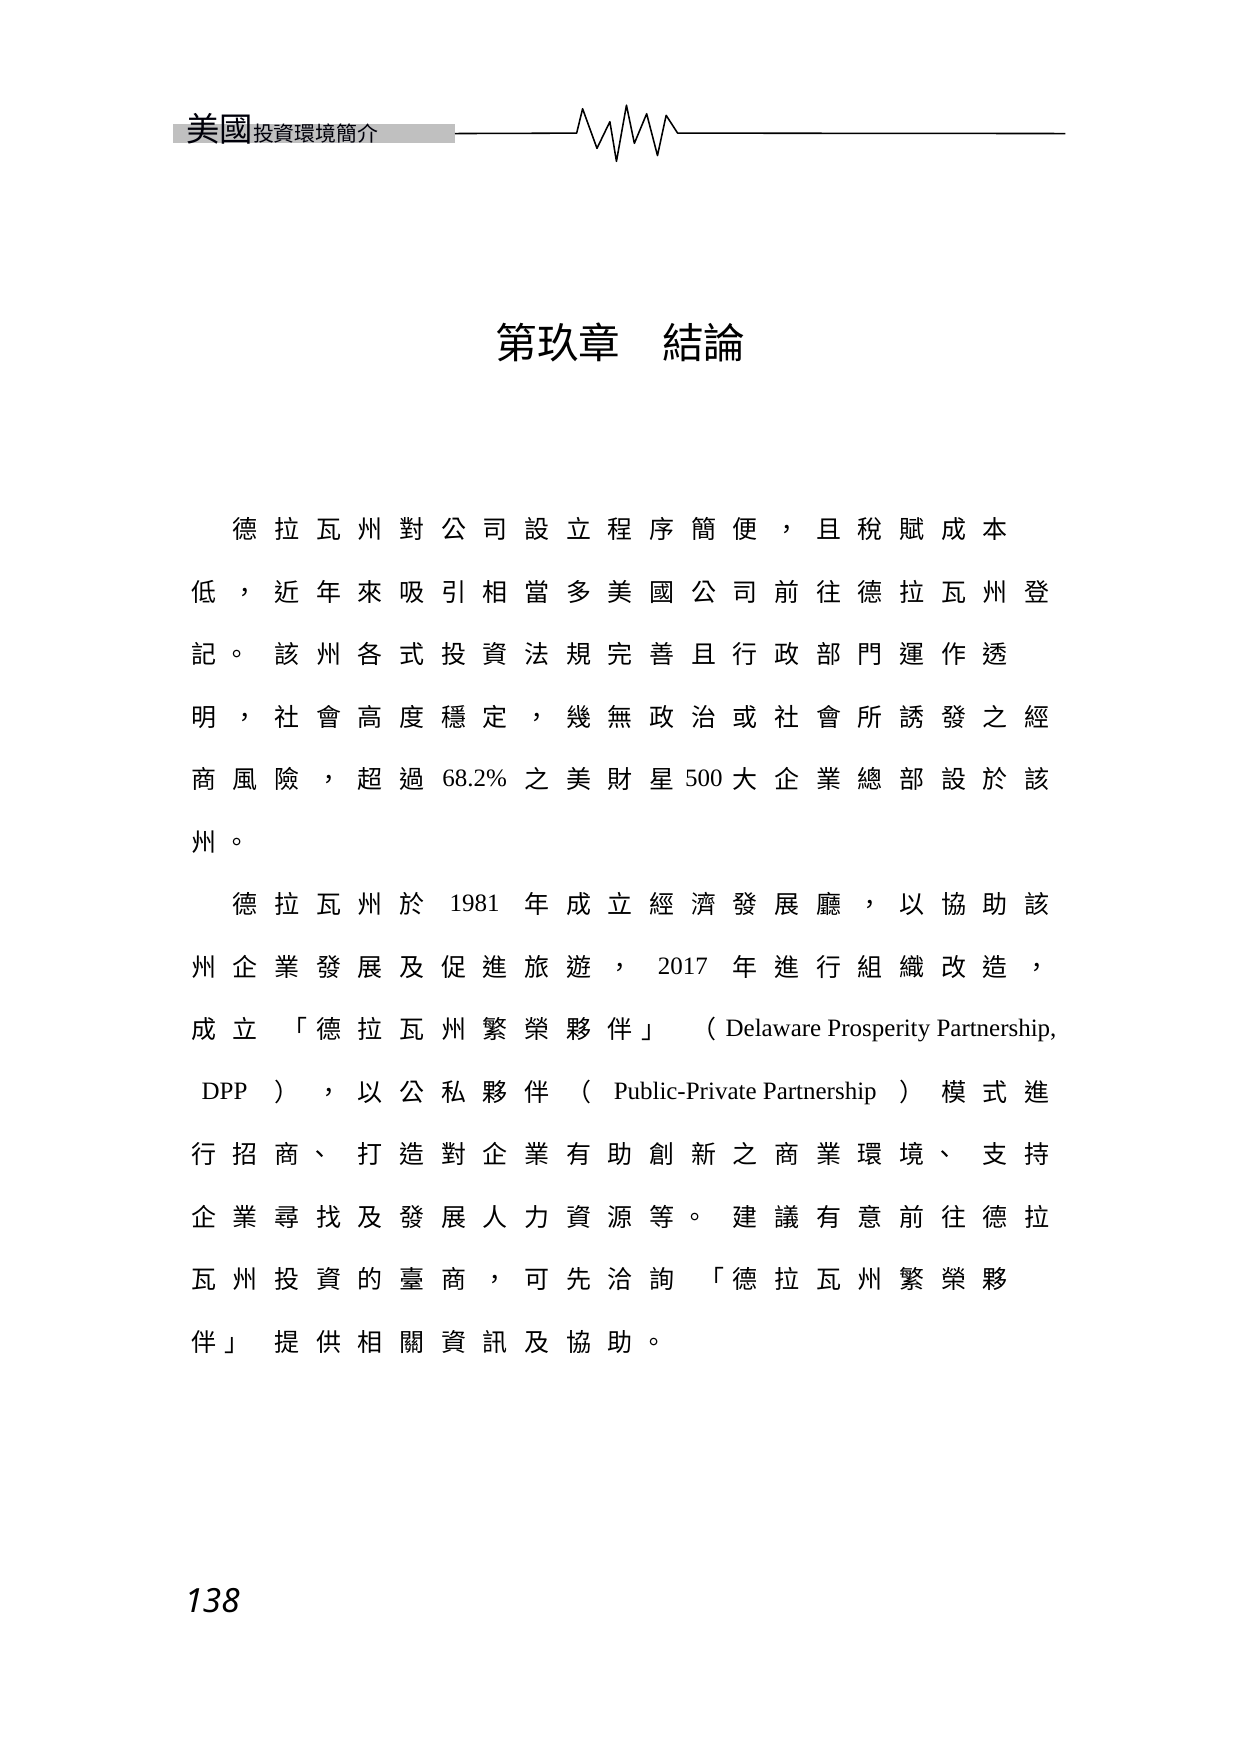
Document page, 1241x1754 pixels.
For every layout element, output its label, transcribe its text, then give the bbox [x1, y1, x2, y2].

text 第玖章 結論 [183, 299, 1058, 361]
text 德拉瓦州於1981年成立經濟發展廳，以協助該州企業發展及促進旅遊，2017年進行組織改造，成立「德拉瓦州繁榮夥伴」（Delaware Prosperity Partnership, DPP），以公私夥伴（Public-Private Partnership）模式進行招商、打造對企業有助創新之商業環境、支持企業尋找及發展人力資源等。建議有意前往德拉瓦州投資的臺商，可先洽詢「德拉瓦州繁榮夥伴」提供相關資訊及協助。 [183, 861, 1058, 1361]
text 德拉瓦州對公司設立程序簡便，且稅賦成本低，近年來吸引相當多美國公司前往德拉瓦州登記。該州各式投資法規完善且行政部門運作透明，社會高度穩定，幾無政治或社會所誘發之經商風險，超過68.2%之美財星500大企業總部設於該州。 [183, 486, 1058, 861]
